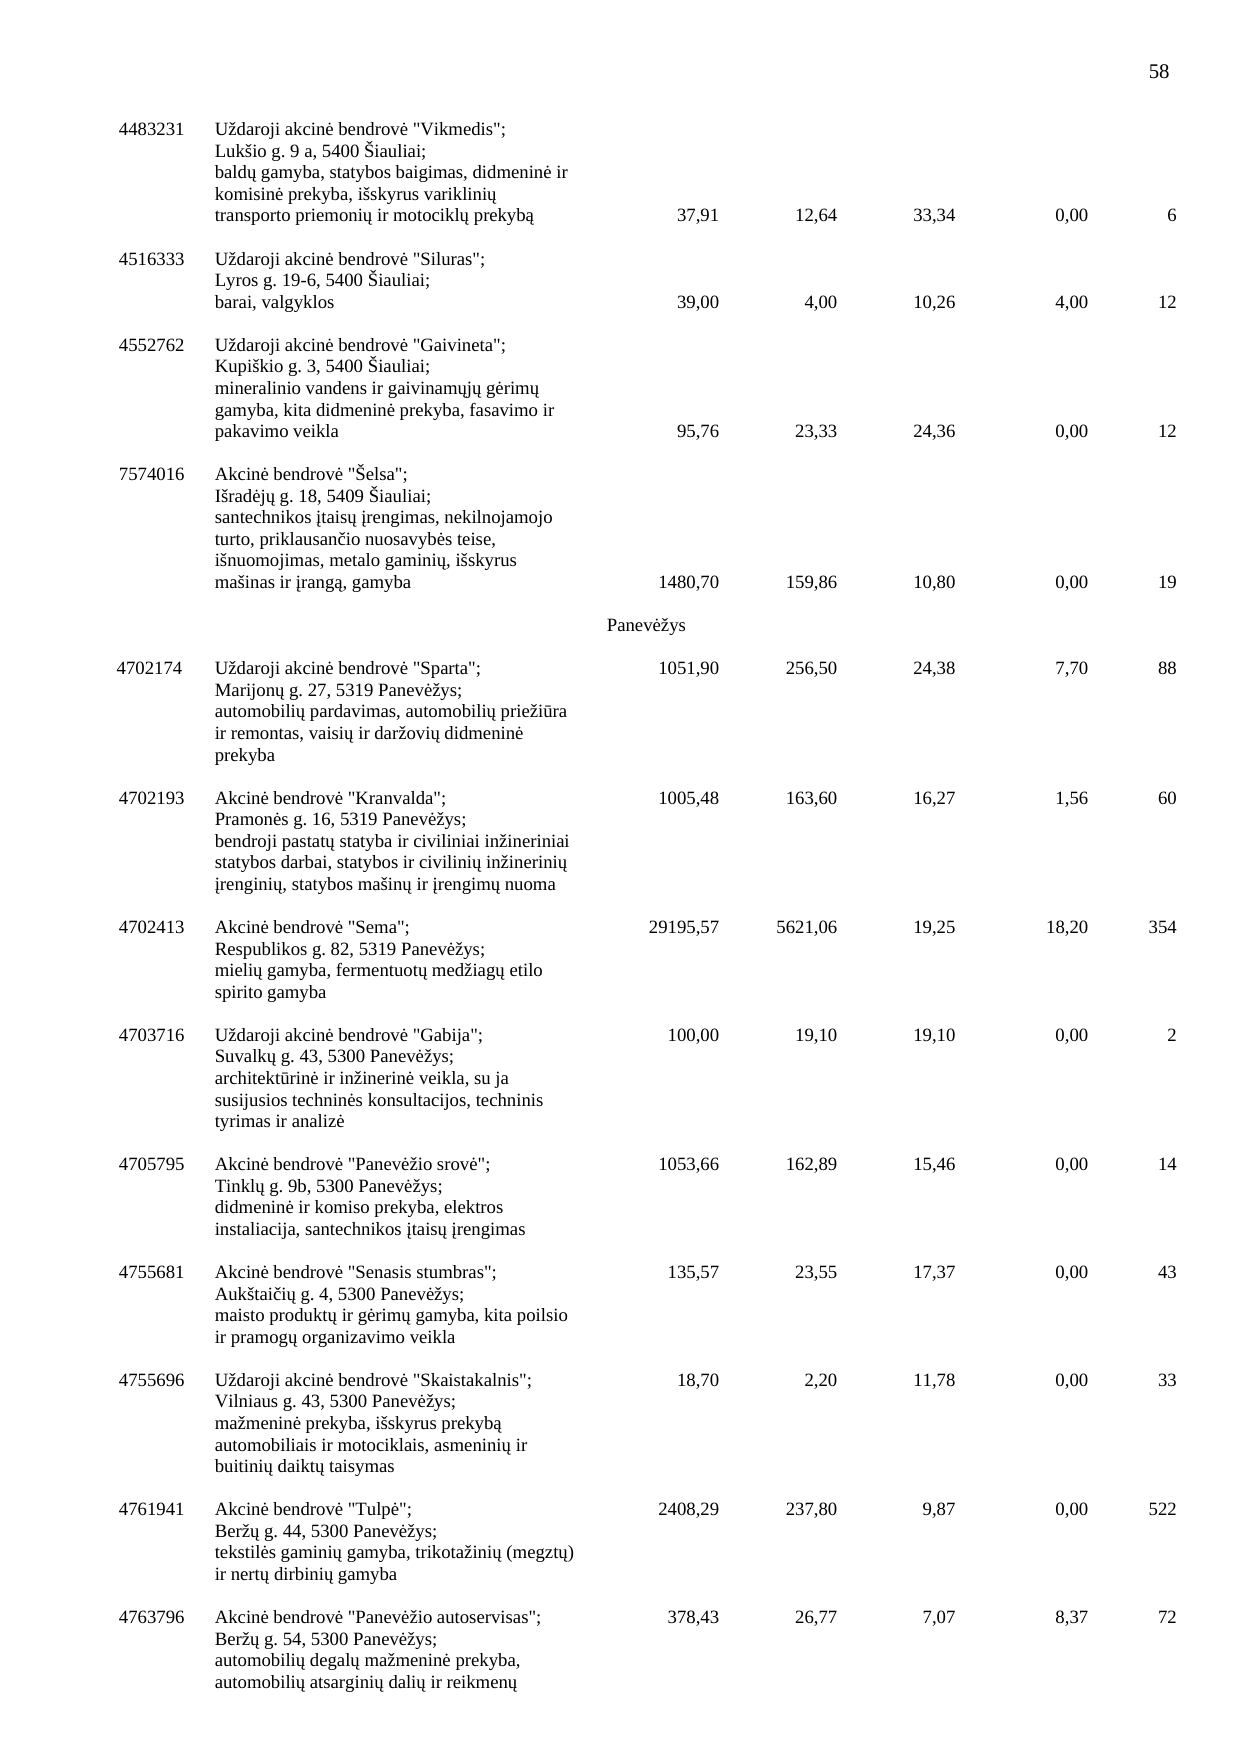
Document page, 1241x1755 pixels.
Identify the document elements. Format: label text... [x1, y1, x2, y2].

table_cell 237,80 [735, 1498, 853, 1606]
table_cell Akcinė bendrovė "Tulpė"; Beržų g. 44, 5300 Panevėžys; tekstilės gaminių gamyba, trikotažinių (megztų) ir nertų dirbinių gamyba [203, 1498, 587, 1606]
table_cell 14 [1104, 1153, 1192, 1261]
table_cell 2,20 [735, 1369, 853, 1498]
table_cell 29195,57 [587, 916, 735, 1024]
table_cell 24,36 [853, 334, 971, 463]
table_cell 522 [1104, 1498, 1192, 1606]
table_cell 23,33 [735, 334, 853, 463]
table_cell 0,00 [971, 1024, 1104, 1153]
table_cell 0,00 [971, 334, 1104, 463]
table_cell 4702413 [100, 916, 203, 1024]
table_cell 60 [1104, 787, 1192, 916]
table_cell 4705795 [100, 1153, 203, 1261]
table_cell 17,37 [853, 1261, 971, 1369]
table_cell 88 [1104, 657, 1192, 787]
table_cell 4,00 [735, 248, 853, 334]
table_cell Akcinė bendrovė "Panevėžio srovė"; Tinklų g. 9b, 5300 Panevėžys; didmeninė ir komiso prekyba, elektros instaliacija, santechnikos įtaisų įrengimas [203, 1153, 587, 1261]
table_cell 2 [1104, 1024, 1192, 1153]
table_cell 33,34 [853, 118, 971, 247]
table_cell 10,80 [853, 463, 971, 614]
table_cell 19 [1104, 463, 1192, 614]
table_cell 72 [1104, 1606, 1192, 1692]
table_cell 9,87 [853, 1498, 971, 1606]
table_cell Akcinė bendrovė "Kranvalda"; Pramonės g. 16, 5319 Panevėžys; bendroji pastatų statyba ir civiliniai inžineriniai statybos darbai, statybos ir civilinių inžinerinių įrenginių, statybos mašinų ir įrengimų nuoma [203, 787, 587, 916]
table_cell 24,38 [853, 657, 971, 787]
table_cell 4552762 [100, 334, 203, 463]
table_cell 43 [1104, 1261, 1192, 1369]
table_cell 100,00 [587, 1024, 735, 1153]
table_cell 1051,90 [587, 657, 735, 787]
table_cell 4483231 [100, 118, 203, 247]
table_cell 159,86 [735, 463, 853, 614]
table_cell 10,26 [853, 248, 971, 334]
table_cell Uždaroji akcinė bendrovė "Sparta"; Marijonų g. 27, 5319 Panevėžys; automobilių pardavimas, automobilių priežiūra ir remontas, vaisių ir daržovių didmeninė prekyba [203, 657, 587, 787]
table_cell Akcinė bendrovė "Senasis stumbras"; Aukštaičių g. 4, 5300 Panevėžys; maisto produktų ir gėrimų gamyba, kita poilsio ir pramogų organizavimo veikla [203, 1261, 587, 1369]
table_cell 1005,48 [587, 787, 735, 916]
table_cell 12 [1104, 248, 1192, 334]
table_cell 11,78 [853, 1369, 971, 1498]
table_cell 4755696 [100, 1369, 203, 1498]
table_cell 39,00 [587, 248, 735, 334]
table_cell 4761941 [100, 1498, 203, 1606]
table_cell 0,00 [971, 1498, 1104, 1606]
table_cell 37,91 [587, 118, 735, 247]
table_cell 1053,66 [587, 1153, 735, 1261]
table_cell 162,89 [735, 1153, 853, 1261]
table_cell 0,00 [971, 118, 1104, 247]
table_cell 7574016 [100, 463, 203, 614]
table_cell Uždaroji akcinė bendrovė "Gaivineta"; Kupiškio g. 3, 5400 Šiauliai; mineralinio vandens ir gaivinamųjų gėrimų gamyba, kita didmeninė prekyba, fasavimo ir pakavimo veikla [203, 334, 587, 463]
table_cell 163,60 [735, 787, 853, 916]
table_cell 8,37 [971, 1606, 1104, 1692]
table_cell Uždaroji akcinė bendrovė "Siluras"; Lyros g. 19-6, 5400 Šiauliai; barai, valgyklos [203, 248, 587, 334]
table_cell 4702174 [100, 657, 203, 787]
table_cell 378,43 [587, 1606, 735, 1692]
table_cell Panevėžys [100, 614, 1192, 657]
table_cell 95,76 [587, 334, 735, 463]
table_cell 18,20 [971, 916, 1104, 1024]
table_cell 6 [1104, 118, 1192, 247]
table_cell 4755681 [100, 1261, 203, 1369]
table_cell 33 [1104, 1369, 1192, 1498]
table_cell 4702193 [100, 787, 203, 916]
table_cell 354 [1104, 916, 1192, 1024]
table_cell 7,07 [853, 1606, 971, 1692]
table_cell 7,70 [971, 657, 1104, 787]
table_cell 4,00 [971, 248, 1104, 334]
table_cell 0,00 [971, 1369, 1104, 1498]
table_cell Uždaroji akcinė bendrovė "Vikmedis"; Lukšio g. 9 a, 5400 Šiauliai; baldų gamyba, statybos baigimas, didmeninė ir komisinė prekyba, išskyrus variklinių transporto priemonių ir motociklų prekybą [203, 118, 587, 247]
table_cell 135,57 [587, 1261, 735, 1369]
table_cell Akcinė bendrovė "Panevėžio autoservisas"; Beržų g. 54, 5300 Panevėžys; automobilių degalų mažmeninė prekyba, automobilių atsarginių dalių ir reikmenų [203, 1606, 587, 1692]
table_cell 19,10 [853, 1024, 971, 1153]
table_cell 256,50 [735, 657, 853, 787]
table_cell 23,55 [735, 1261, 853, 1369]
table_cell 12,64 [735, 118, 853, 247]
table_cell Uždaroji akcinė bendrovė "Skaistakalnis"; Vilniaus g. 43, 5300 Panevėžys; mažmeninė prekyba, išskyrus prekybą automobiliais ir motociklais, asmeninių ir buitinių daiktų taisymas [203, 1369, 587, 1498]
table_cell 18,70 [587, 1369, 735, 1498]
table_cell Akcinė bendrovė "Sema"; Respublikos g. 82, 5319 Panevėžys; mielių gamyba, fermentuotų medžiagų etilo spirito gamyba [203, 916, 587, 1024]
table_cell 12 [1104, 334, 1192, 463]
table_cell 2408,29 [587, 1498, 735, 1606]
table_cell 0,00 [971, 1153, 1104, 1261]
table_cell 0,00 [971, 463, 1104, 614]
table_cell 15,46 [853, 1153, 971, 1261]
table_cell 19,25 [853, 916, 971, 1024]
table_cell 0,00 [971, 1261, 1104, 1369]
table_cell Akcinė bendrovė "Šelsa"; Išradėjų g. 18, 5409 Šiauliai; santechnikos įtaisų įrengimas, nekilnojamojo turto, priklausančio nuosavybės teise, išnuomojimas, metalo gaminių, išskyrus mašinas ir įrangą, gamyba [203, 463, 587, 614]
table_cell 19,10 [735, 1024, 853, 1153]
table_cell Uždaroji akcinė bendrovė "Gabija"; Suvalkų g. 43, 5300 Panevėžys; architektūrinė ir inžinerinė veikla, su ja susijusios techninės konsultacijos, techninis tyrimas ir analizė [203, 1024, 587, 1153]
table_cell 16,27 [853, 787, 971, 916]
table_cell 5621,06 [735, 916, 853, 1024]
table_cell 4763796 [100, 1606, 203, 1692]
table_cell 4703716 [100, 1024, 203, 1153]
table_cell 1480,70 [587, 463, 735, 614]
table_cell 1,56 [971, 787, 1104, 916]
table_cell 4516333 [100, 248, 203, 334]
table_cell 26,77 [735, 1606, 853, 1692]
